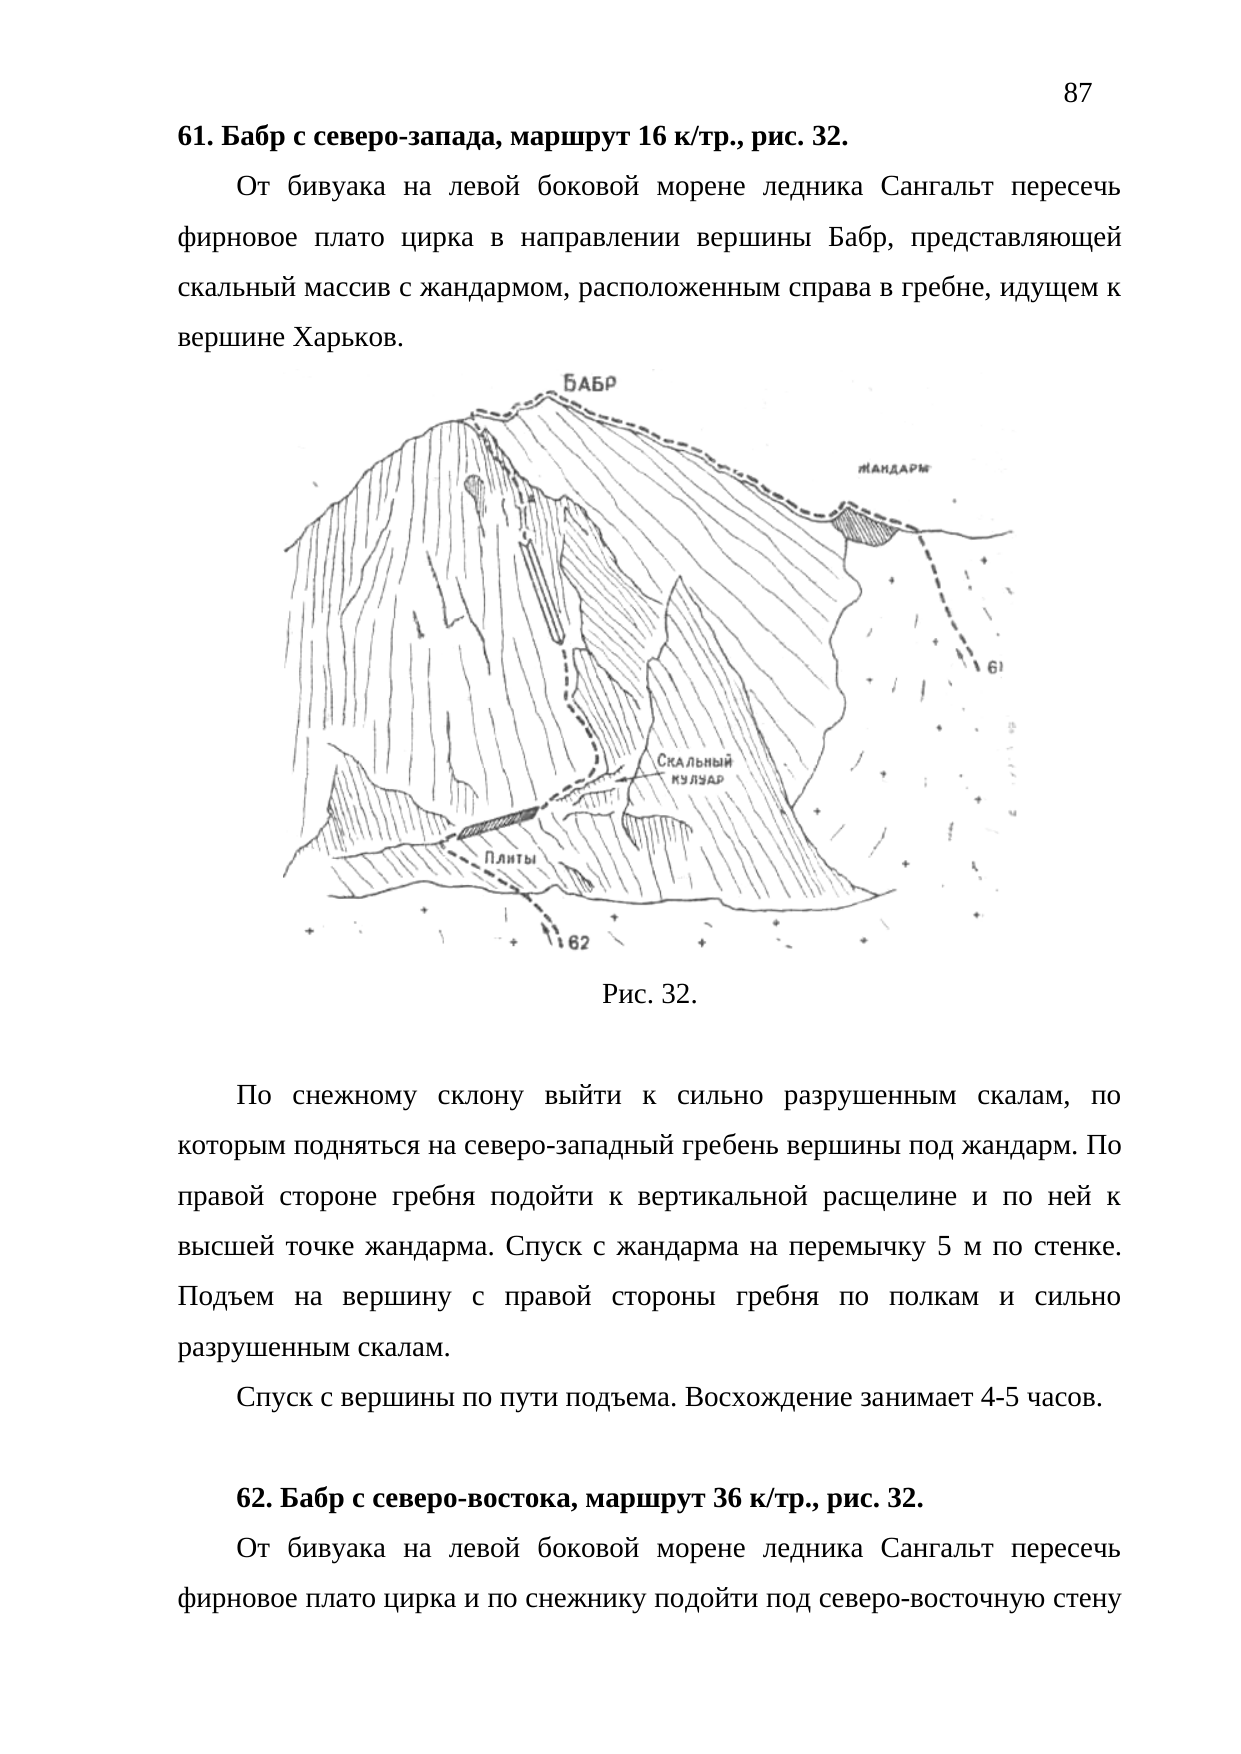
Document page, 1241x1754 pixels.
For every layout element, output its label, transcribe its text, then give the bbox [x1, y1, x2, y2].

text Спуск с вершины по пути подъема. Восхождение за­нимает 4-5 часов. [177, 1379, 1122, 1413]
text От бивуака на левой боковой морене ледника Сангальт пересечь фирновое плато цирка в направлении вер­шины Бабр, представляющей скальный массив с жандар­мом, расположенным справа в гребне, идущем к вершине Харьков. [177, 168, 1122, 353]
text От бивуака на левой боковой морене ледника Сангальт пересечь фирновое плато цирка и по снежнику по­дойти под северо-восточную стену [177, 1530, 1122, 1614]
text 61. Бабр с северо-запада, маршрут 16 к/тр., рис. 32. [177, 118, 1122, 152]
text 62. Бабр с северо-востока, маршрут 36 к/тр., рис. 32. [177, 1480, 1122, 1513]
picture [283, 369, 1017, 960]
text По снежному склону выйти к сильно разрушенным скалам, по которым подняться на северо-западный гре­бень вершины под жандарм. По правой стороне гребня подойти к вертикальной расщелине и по ней к высшей точке жандарма. Спуск с жандарма на перемычку 5 м по стенке. Подъем на вершину с правой стороны гребня по полкам и сильно разрушенным скалам. [177, 1077, 1122, 1362]
text Рис. 32. [177, 977, 1122, 1010]
